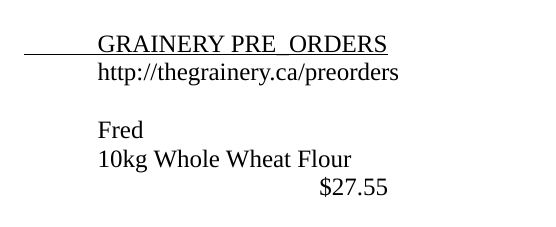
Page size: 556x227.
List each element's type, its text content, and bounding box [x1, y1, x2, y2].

text GRAINERY PRE_ORDERS [24, 29, 555, 57]
text $27.55 [24, 172, 555, 201]
text http://thegrainery.ca/preorders [24, 57, 555, 86]
text Fred 10kg Whole Wheat Flour [24, 115, 555, 172]
